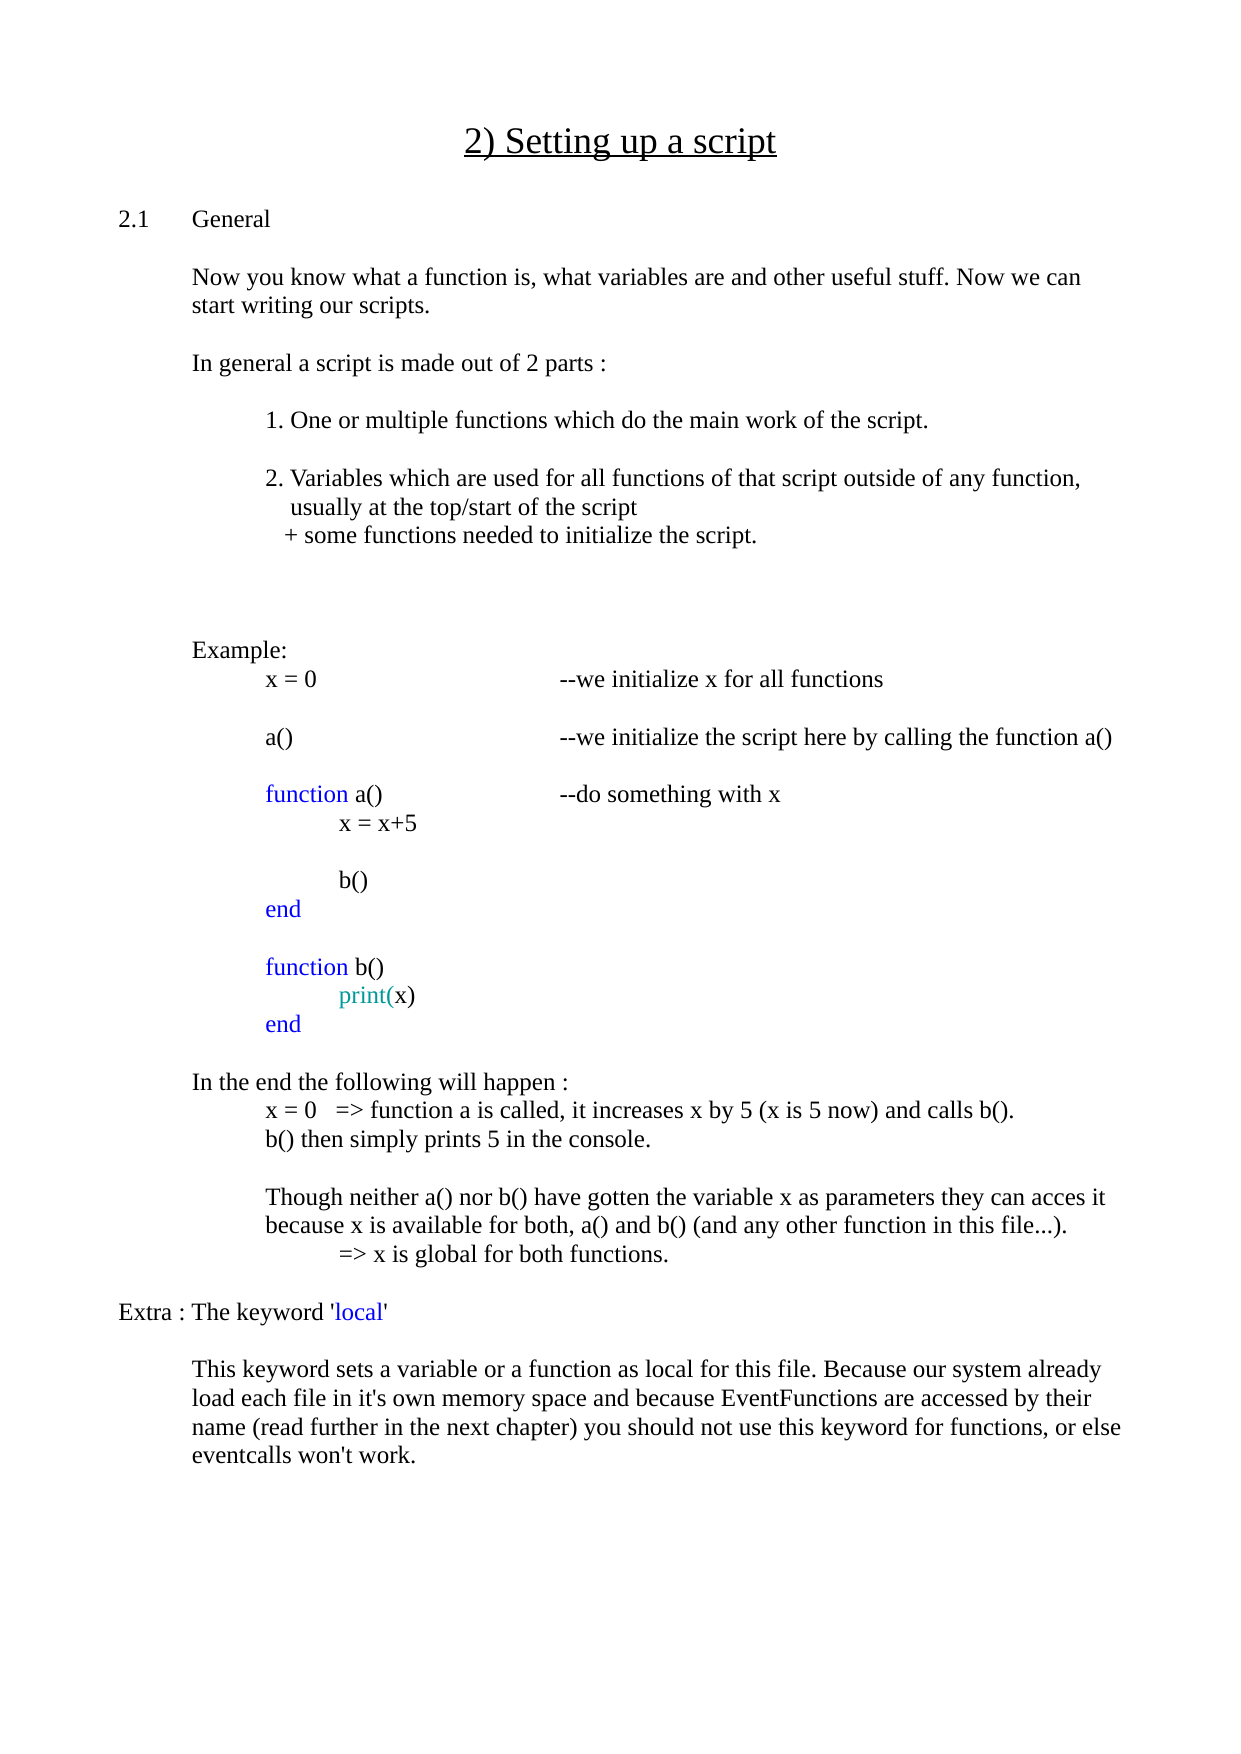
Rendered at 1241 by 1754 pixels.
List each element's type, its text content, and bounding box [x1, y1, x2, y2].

text x = x+5 [118, 808, 1122, 837]
text This keyword sets a variable or a function as local for this file. Because our system already load each file in it's own memory space and because EventFunctions are accessed by their name (read further in the next chapter) you should not use this keyword for functions, or else eventcalls won't work. [118, 1354, 1122, 1469]
text In the end the following will happen : [118, 1067, 1122, 1096]
text + some functions needed to initialize the script. [118, 521, 1122, 549]
text 2) Setting up a script [118, 118, 1122, 161]
text function b() [118, 952, 1122, 981]
text 2. Variables which are used for all functions of that script outside of any function, usually at the top/start of the script [118, 463, 1122, 521]
text => x is global for both functions. [118, 1239, 1122, 1268]
text function a() --do something with x [118, 779, 1122, 808]
text x = 0 --we initialize x for all functions [118, 664, 1122, 693]
text b() [118, 866, 1122, 894]
text end [118, 894, 1122, 923]
text In general a script is made out of 2 parts : [118, 348, 1122, 377]
text Now you know what a function is, what variables are and other useful stuff. Now we can start writing our scripts. [118, 262, 1122, 319]
text Example: [118, 636, 1122, 664]
text b() then simply prints 5 in the console. [118, 1124, 1122, 1153]
text print(x) [118, 981, 1122, 1009]
text end [118, 1009, 1122, 1038]
text x = 0 => function a is called, it increases x by 5 (x is 5 now) and calls b(). [118, 1096, 1122, 1124]
text 2.1 General [118, 204, 1122, 233]
text Extra : The keyword 'local' [118, 1297, 1122, 1326]
text Though neither a() nor b() have gotten the variable x as parameters they can acces it because x is available for both, a() and b() (and any other function in this file...). [118, 1182, 1122, 1239]
text a() --we initialize the script here by calling the function a() [118, 722, 1122, 751]
text 1. One or multiple functions which do the main work of the script. [118, 406, 1122, 434]
